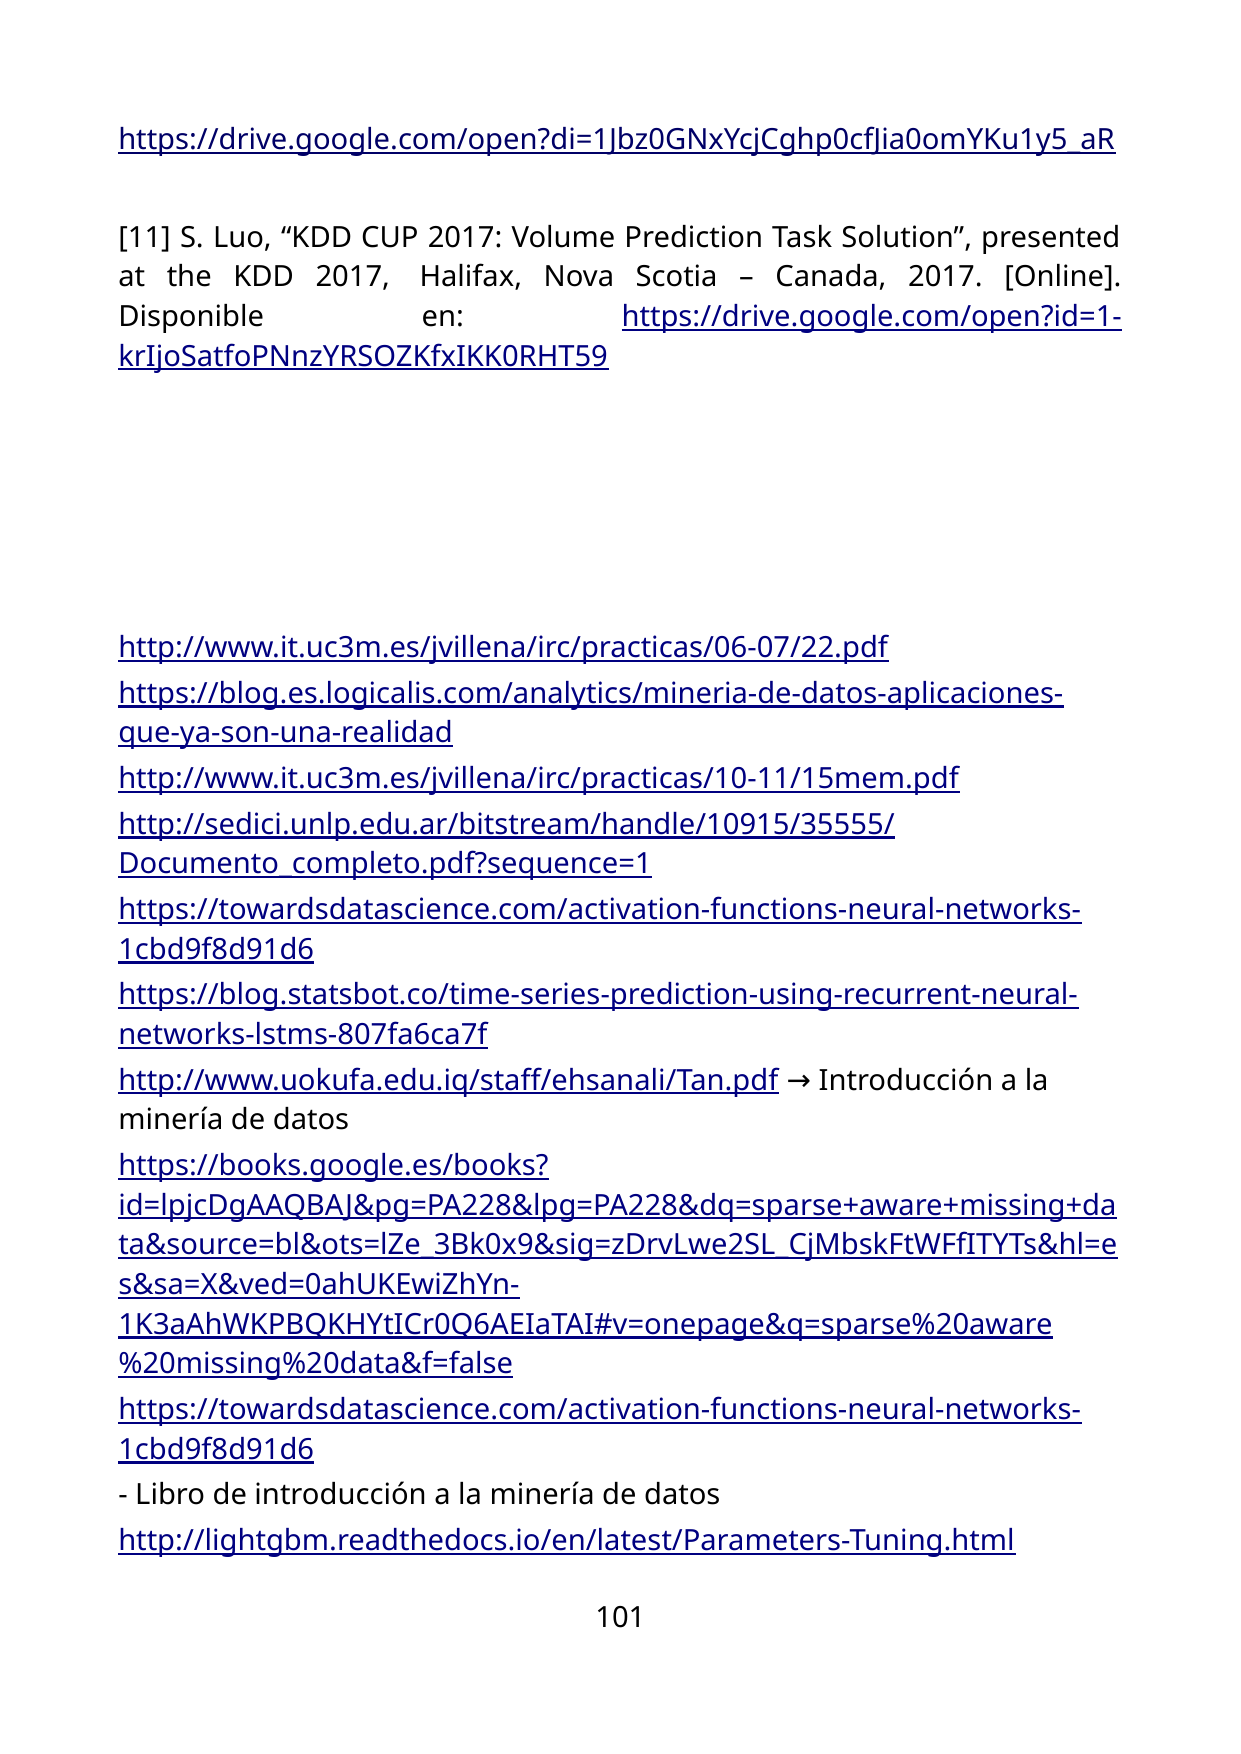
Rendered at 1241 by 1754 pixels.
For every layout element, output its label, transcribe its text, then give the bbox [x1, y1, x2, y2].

text https://blog.statsbot.co/time-series-prediction-using-recurrent-neural-networks-lstms-807fa6ca7f [118, 973, 1122, 1053]
text http://sedici.unlp.edu.ar/bitstream/handle/10915/35555/Documento_completo.pdf?sequence=1 [118, 803, 1122, 882]
text https://towardsdatascience.com/activation-functions-neural-networks-1cbd9f8d91d6 [118, 1388, 1122, 1468]
text - Libro de introducción a la minería de datos [118, 1473, 1122, 1513]
text http://www.uokufa.edu.iq/staff/ehsanali/Tan.pdf → Introducción a la minería de datos [118, 1059, 1122, 1138]
text http://www.it.uc3m.es/jvillena/irc/practicas/06-07/22.pdf [118, 626, 1122, 666]
text http://www.it.uc3m.es/jvillena/irc/practicas/10-11/15mem.pdf [118, 757, 1122, 797]
text https://drive.google.com/open?di=1Jbz0GNxYcjCghp0cfJia0omYKu1y5_aR [118, 118, 1122, 158]
text https://towardsdatascience.com/activation-functions-neural-networks-1cbd9f8d91d6 [118, 888, 1122, 968]
text http://lightgbm.readthedocs.io/en/latest/Parameters-Tuning.html [118, 1519, 1122, 1559]
text https://blog.es.logicalis.com/analytics/mineria-de-datos-aplicaciones-que-ya-son-una-realidad [118, 672, 1122, 751]
text [11] S. Luo, “KDD CUP 2017: Volume Prediction Task Solution”, presented at the KDD 2017, Halifax, Nova Scotia – Canada, 2017. [Online]. Disponible en: https://drive.google.com/open?id=1-krIjoSatfoPNnzYRSOZKfxIKK0RHT59 [118, 216, 1122, 374]
text https://books.google.es/books?id=lpjcDgAAQBAJ&pg=PA228&lpg=PA228&dq=sparse+aware+missing+data&source=bl&ots=lZe_3Bk0x9&sig=zDrvLwe2SL_CjMbskFtWFfITYTs&hl=es&sa=X&ved=0ahUKEwiZhYn-1K3aAhWKPBQKHYtICr0Q6AEIaTAI#v=onepage&q=sparse%20aware%20missing%20data&f=false [118, 1144, 1122, 1382]
